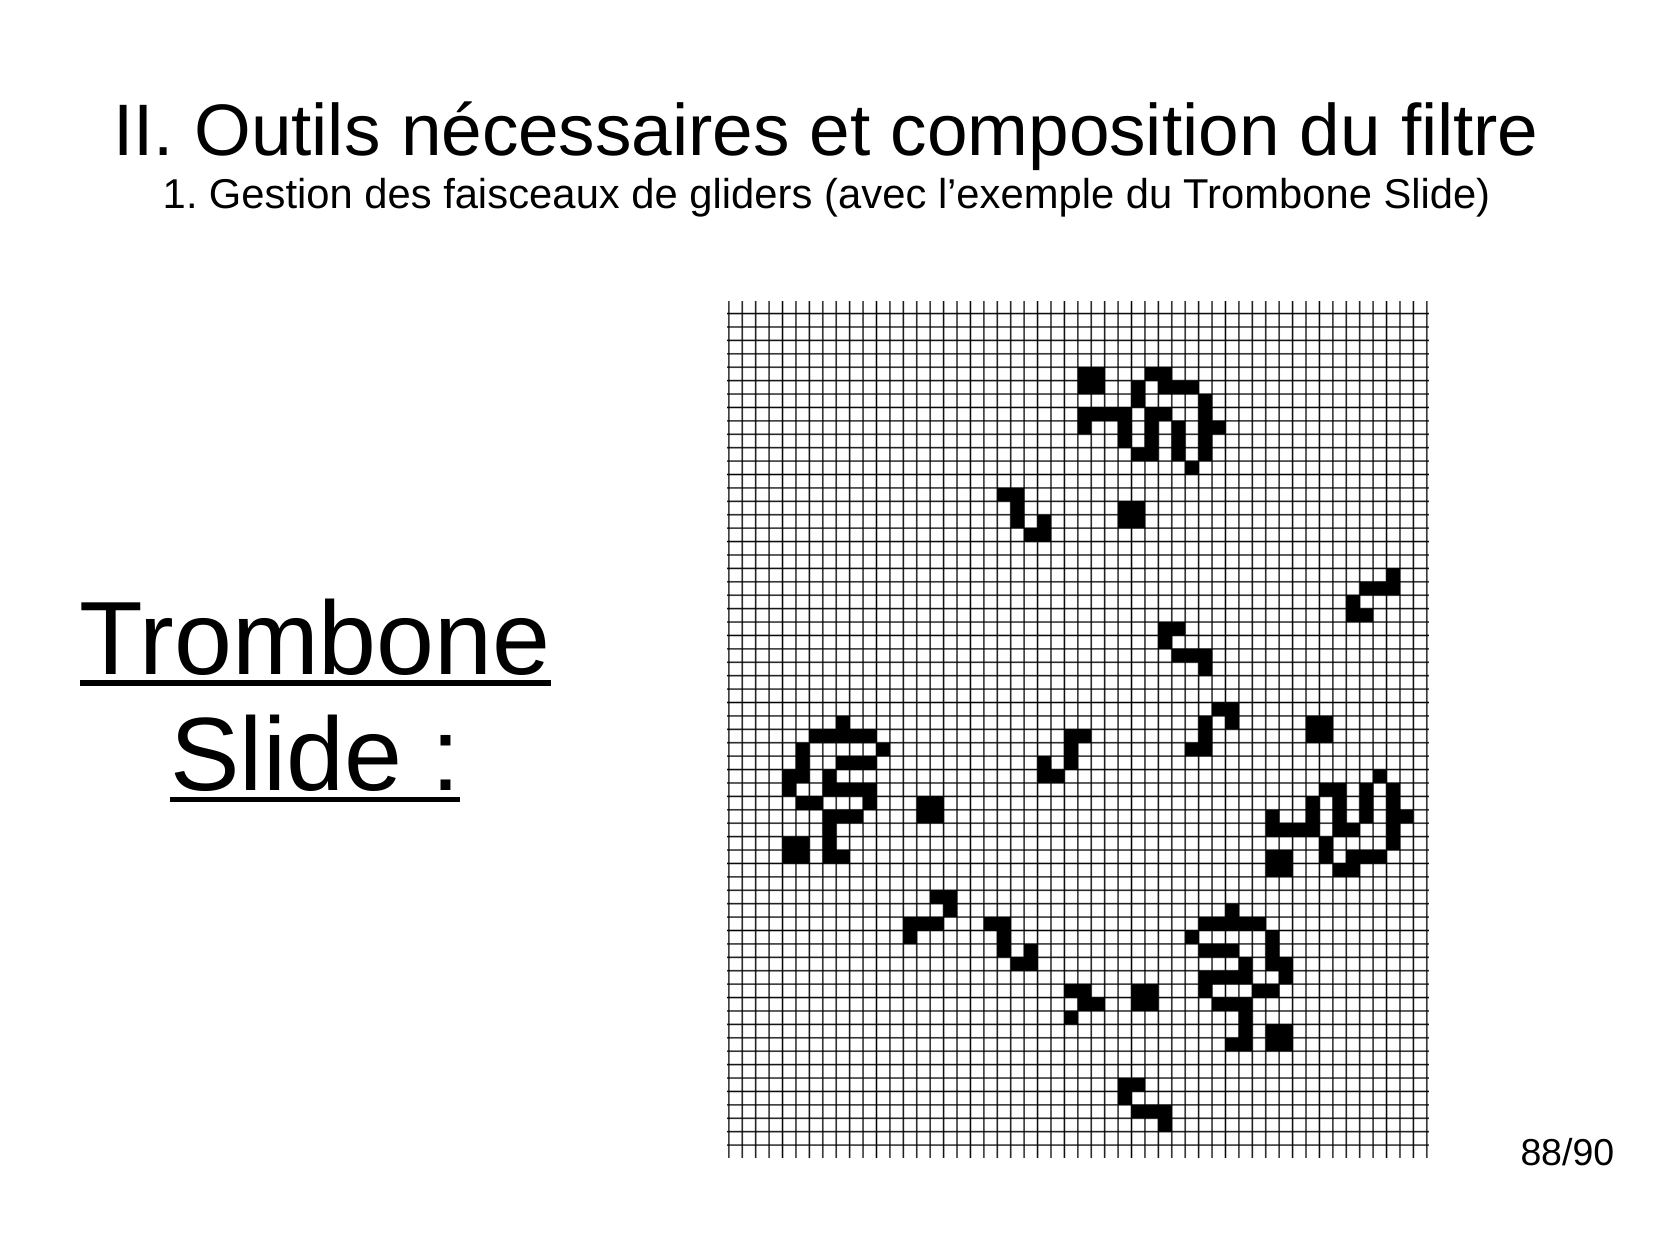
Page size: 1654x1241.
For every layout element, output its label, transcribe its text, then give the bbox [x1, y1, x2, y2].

title II. Outils nécessaires et composition du filtre 1. Gestion des faisceaux de gliders (avec l’exemple du Trombone Slide) [82, 49, 1571, 257]
text_box <number>/90 [1505, 1124, 1654, 1182]
picture [727, 301, 1429, 1158]
text_box Trombone Slide : [65, 572, 566, 821]
